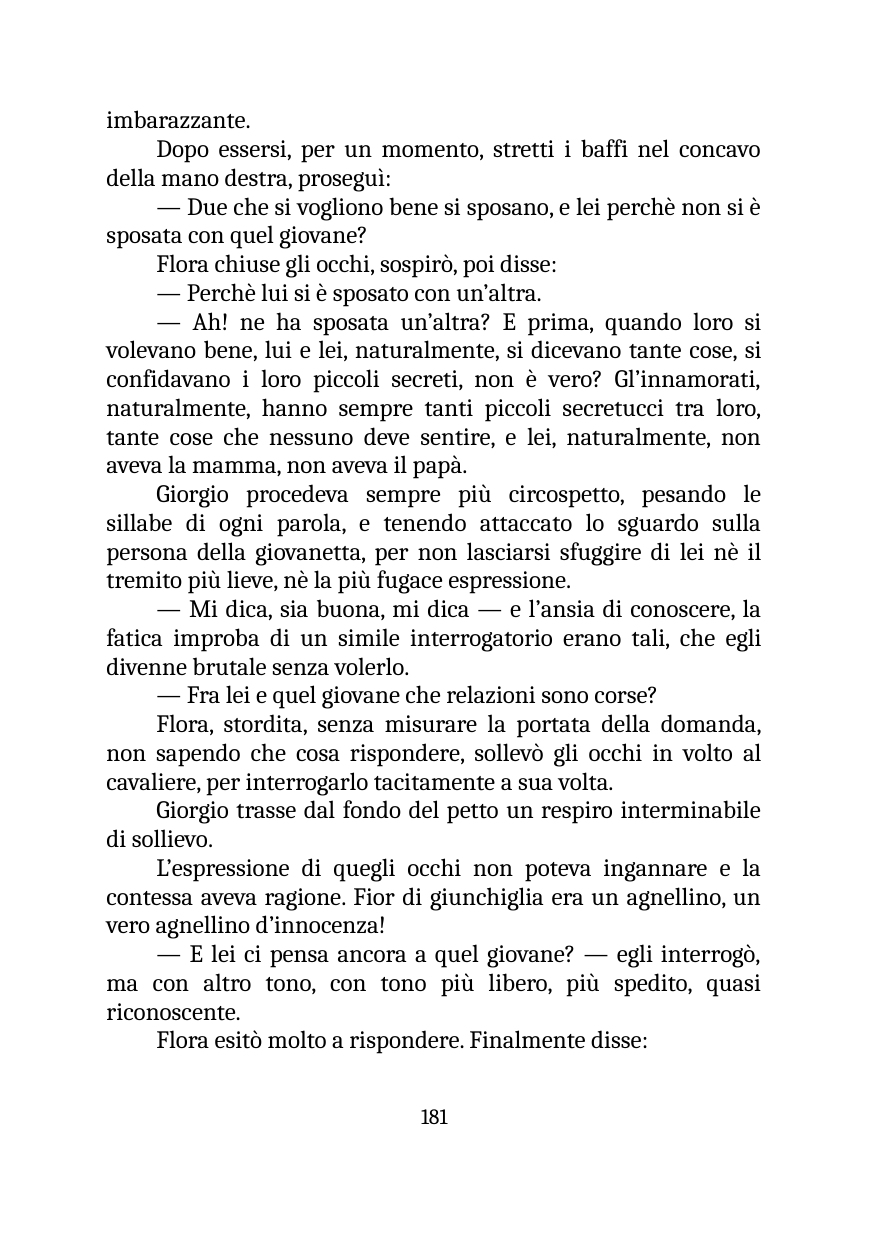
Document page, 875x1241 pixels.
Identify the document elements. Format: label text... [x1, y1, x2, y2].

text — Ah! ne ha sposata un’altra? E prima, quando loro si volevano bene, lui e lei, naturalmente, si dicevano tante cose, si confidavano i loro piccoli secreti, non è vero? Gl’innamorati, naturalmente, hanno sempre tanti piccoli secretucci tra loro, tante cose che nessuno deve sentire, e lei, naturalmente, non aveva la mamma, non aveva il papà. [106, 307, 762, 480]
text Flora, stordita, senza misurare la portata della domanda, non sapendo che cosa rispondere, sollevò gli occhi in volto al cavaliere, per interrogarlo tacitamente a sua volta. [106, 710, 762, 796]
text — E lei ci pensa ancora a quel giovane? — egli interrogò, ma con altro tono, con tono più libero, più spedito, quasi riconoscente. [106, 940, 762, 1026]
text — Mi dica, sia buona, mi dica — e l’ansia di conoscere, la fatica improba di un simile interrogatorio erano tali, che egli divenne brutale senza volerlo. [106, 595, 762, 681]
text Giorgio trasse dal fondo del petto un respiro interminabile di sollievo. [106, 796, 762, 854]
text Dopo essersi, per un momento, stretti i baffi nel concavo della mano destra, proseguì: [106, 135, 762, 192]
text — Fra lei e quel giovane che relazioni sono corse? [106, 681, 762, 710]
text — Due che si vogliono bene si sposano, e lei perchè non si è sposata con quel giovane? [106, 192, 762, 250]
text imbarazzante. [106, 106, 762, 135]
text L’espressione di quegli occhi non poteva ingannare e la contessa aveva ragione. Fior di giunchiglia era un agnellino, un vero agnellino d’innocenza! [106, 854, 762, 940]
text Giorgio procedeva sempre più circospetto, pesando le sillabe di ogni parola, e tenendo attaccato lo sguardo sulla persona della giovanetta, per non lasciarsi sfuggire di lei nè il tremito più lieve, nè la più fugace espressione. [106, 480, 762, 595]
text — Perchè lui si è sposato con un’altra. [106, 279, 762, 307]
text Flora chiuse gli occhi, sospirò, poi disse: [106, 250, 762, 279]
text Flora esitò molto a rispondere. Finalmente disse: [106, 1026, 762, 1055]
